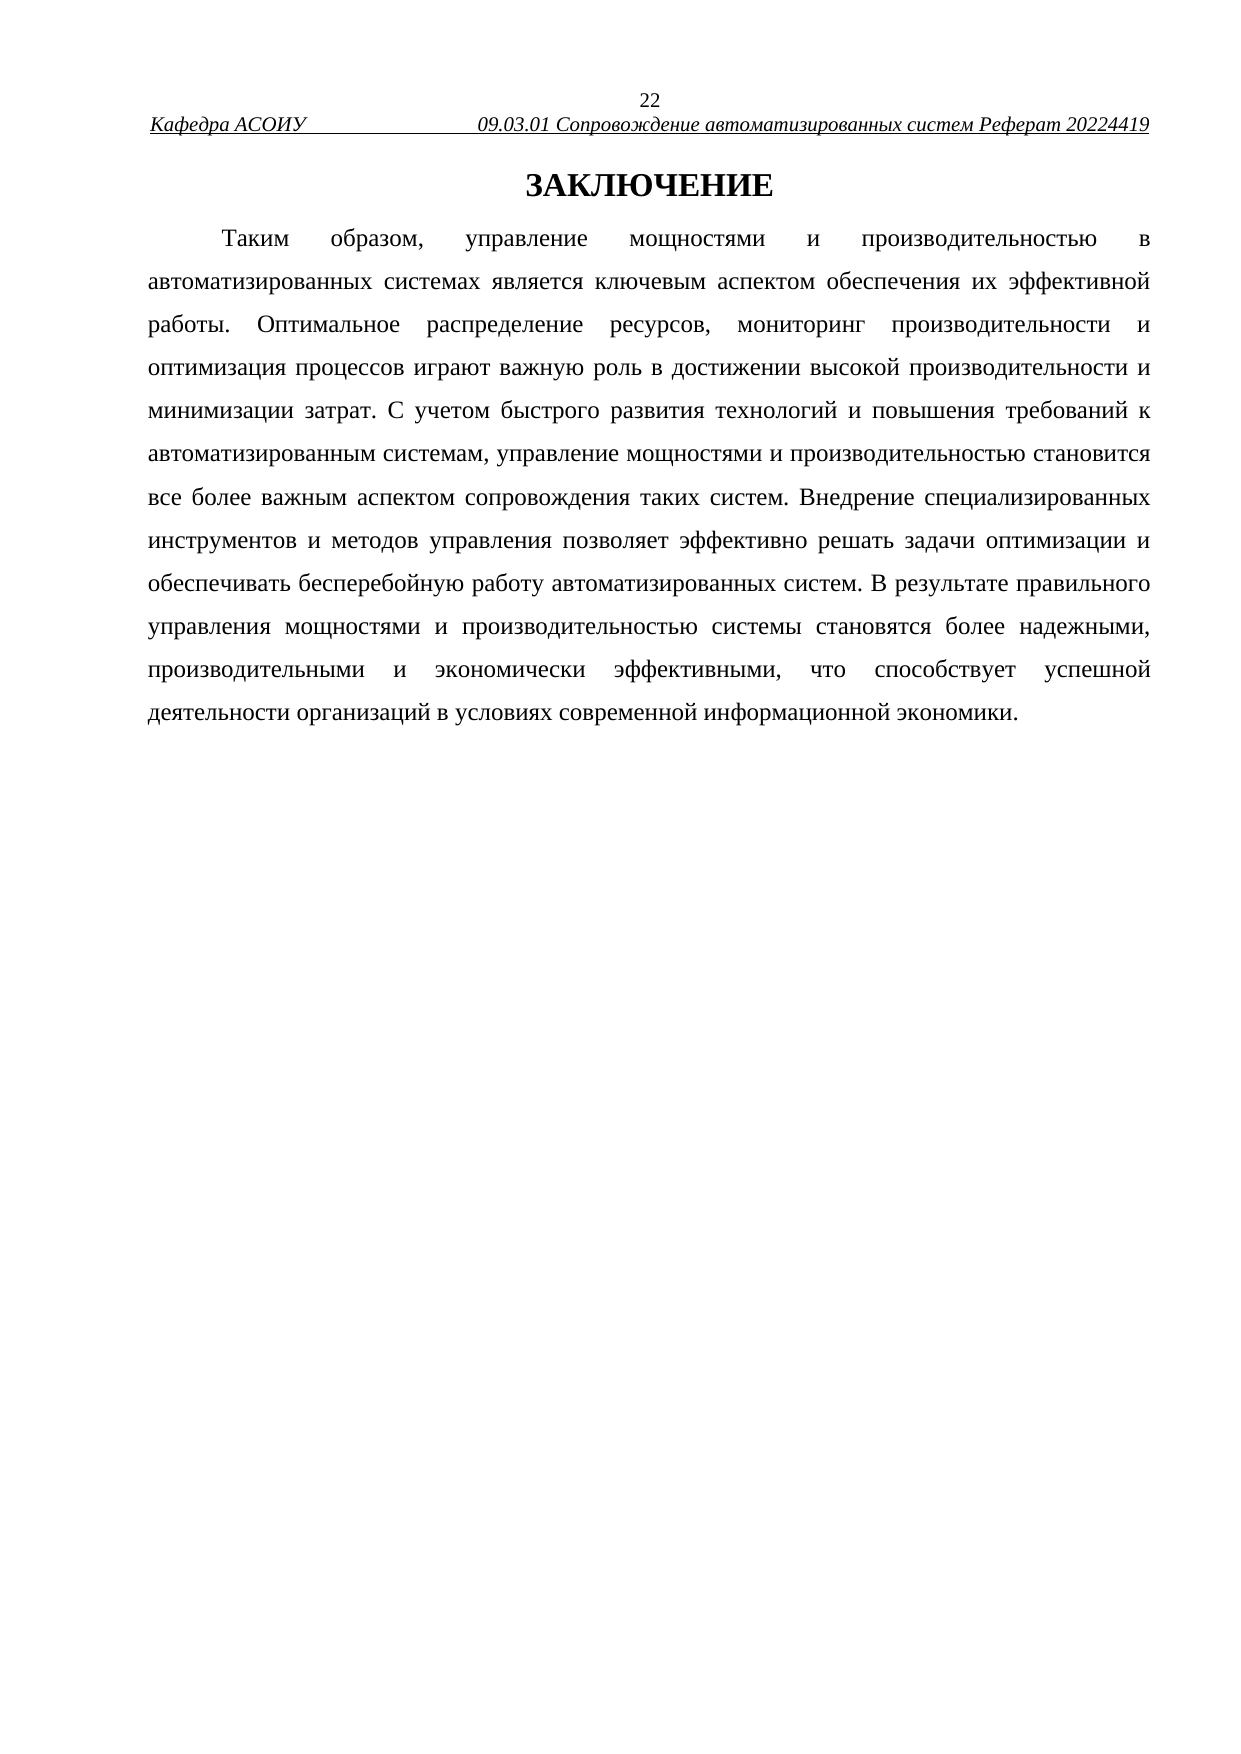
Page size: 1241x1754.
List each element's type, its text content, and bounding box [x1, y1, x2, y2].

text ЗАКЛЮЧЕНИЕ [148, 165, 1152, 204]
text Таким образом, управление мощностями и производительностью в автоматизированных системах является ключевым аспектом обеспечения их эффективной работы. Оптимальное распределение ресурсов, мониторинг производительности и оптимизация процессов играют важную роль в достижении высокой производительности и минимизации затрат. С учетом быстрого развития технологий и повышения требований к автоматизированным системам, управление мощностями и производительностью становится все более важным аспектом сопровождения таких систем. Внедрение специализированных инструментов и методов управления позволяет эффективно решать задачи оптимизации и обеспечивать бесперебойную работу автоматизированных систем. В результате правильного управления мощностями и производительностью системы становятся более надежными, производительными и экономически эффективными, что способствует успешной деятельности организаций в условиях современной информационной экономики. [148, 223, 1152, 726]
